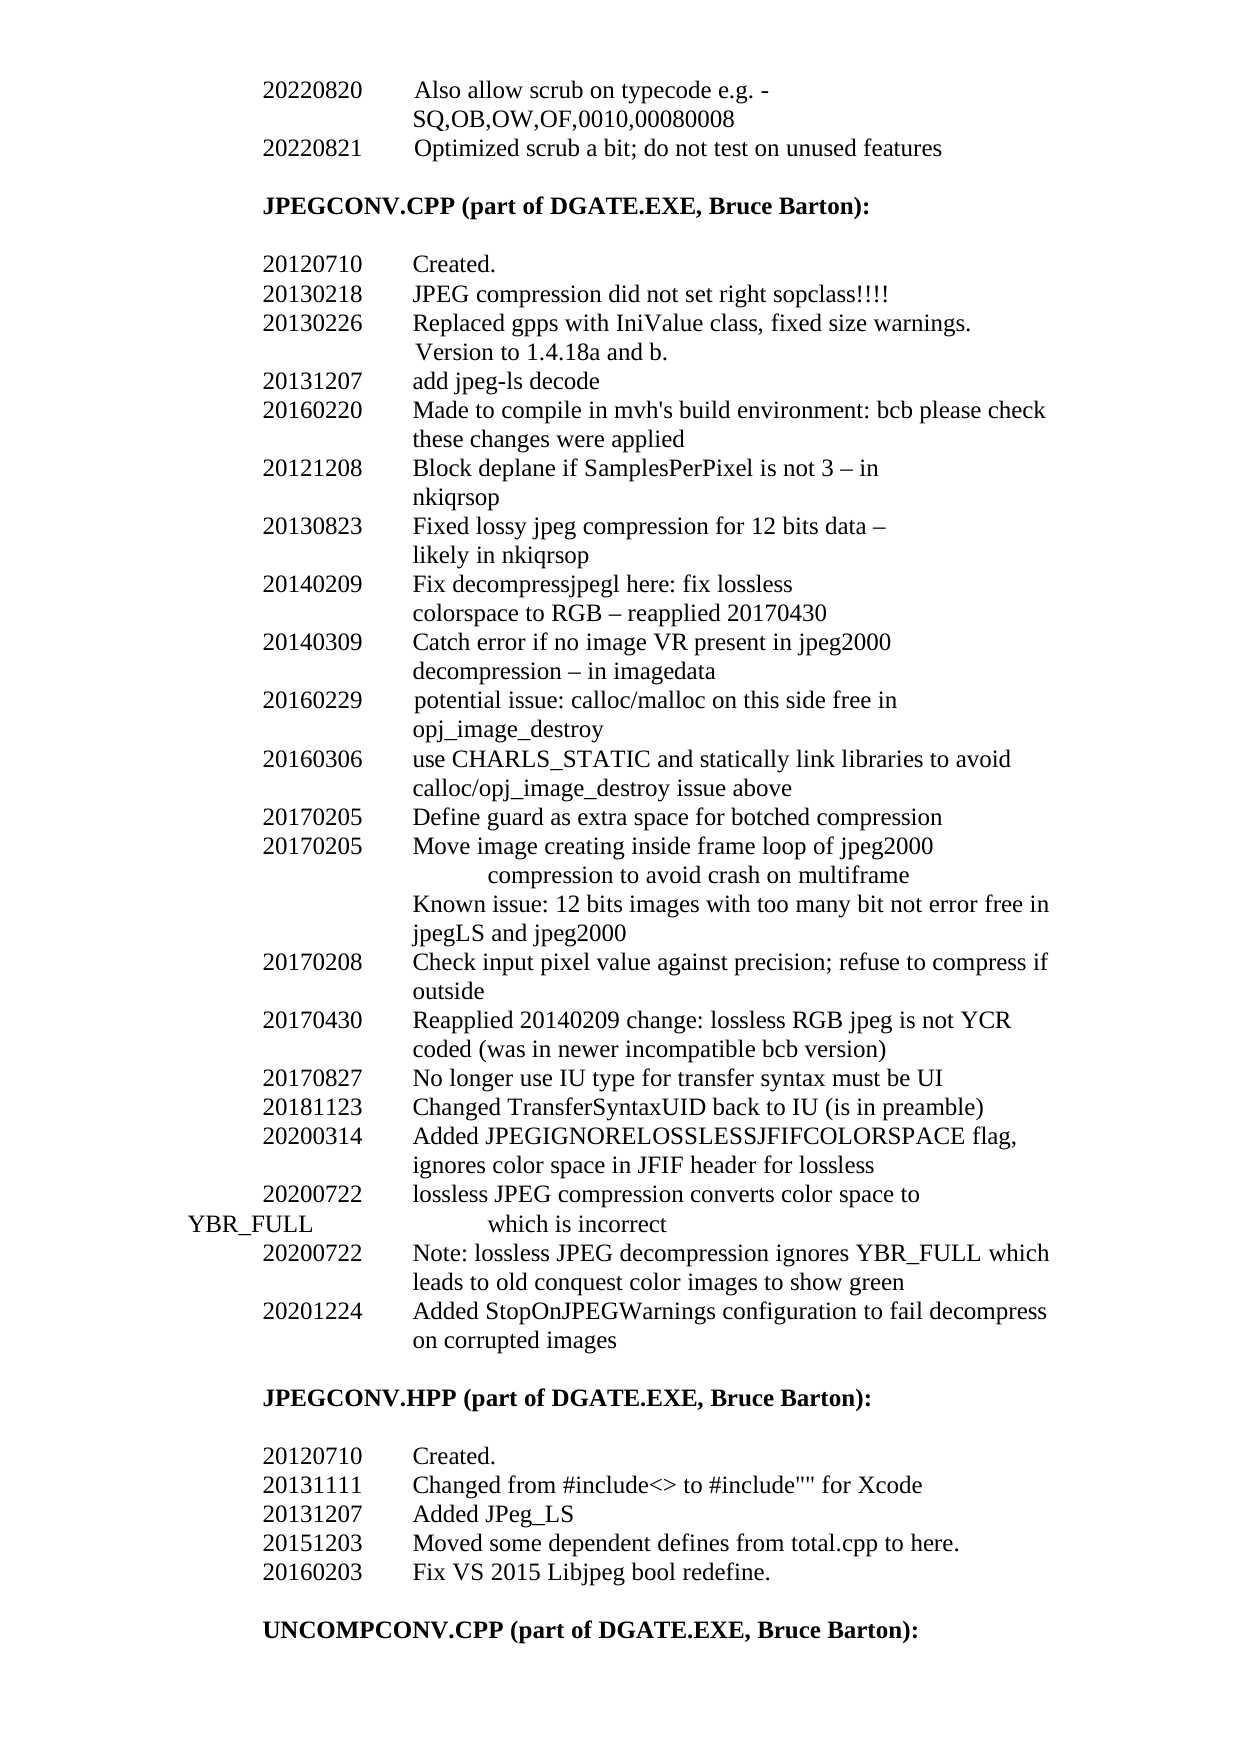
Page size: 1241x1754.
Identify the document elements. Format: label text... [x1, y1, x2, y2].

text 20200314 Added JPEGIGNORELOSSLESSJFIFCOLORSPACE flag, ignores color space in JFIF header for lossless [187, 1121, 1053, 1179]
text 20170430 Reapplied 20140209 change: lossless RGB jpeg is not YCR coded (was in newer incompatible bcb version) [187, 1005, 1053, 1063]
text 20200722 lossless JPEG compression converts color space to YBR_FULL which is incorrect 20200722 Note: lossless JPEG decompression ignores YBR_FULL which leads to old conquest color images to show green [187, 1179, 1053, 1296]
text JPEGCONV.HPP (part of DGATE.EXE, Bruce Barton): [187, 1383, 1053, 1412]
text 20181123 Changed TransferSyntaxUID back to IU (is in preamble) [187, 1092, 1053, 1121]
text 20131207 Added JPeg_LS [187, 1499, 1053, 1528]
text 20120710 Created. [187, 1441, 1053, 1470]
text 20120710 Created. 20130218 JPEG compression did not set right sopclass!!!! 20130226 Replaced gpps with IniValue class, fixed size warnings. Version to 1.4.18a and b. 20131207 add jpeg-ls decode 20160220 Made to compile in mvh's build environment: bcb please check these changes were applied 20121208 Block deplane if SamplesPerPixel is not 3 – in nkiqrsop 20130823 Fixed lossy jpeg compression for 12 bits data – likely in nkiqrsop 20140209 Fix decompressjpegl here: fix lossless colorspace to RGB – reapplied 20170430 20140309 Catch error if no image VR present in jpeg2000 decompression – in imagedata 20160229 potential issue: calloc/malloc on this side free in opj_image_destroy 20160306 use CHARLS_STATIC and statically link libraries to avoid calloc/opj_image_destroy issue above [187, 249, 1053, 802]
text 20220820 Also allow scrub on typecode e.g. -SQ,OB,OW,OF,0010,00080008 [262, 75, 1053, 133]
text UNCOMPCONV.CPP (part of DGATE.EXE, Bruce Barton): [187, 1615, 1053, 1644]
text 20151203 Moved some dependent defines from total.cpp to here. [187, 1528, 1053, 1557]
text 20170205 Define guard as extra space for botched compression 20170205 Move image creating inside frame loop of jpeg2000 compression to avoid crash on multiframe Known issue: 12 bits images with too many bit not error free in jpegLS and jpeg2000 20170208 Check input pixel value against precision; refuse to compress if outside [187, 802, 1053, 1005]
text JPEGCONV.CPP (part of DGATE.EXE, Bruce Barton): [187, 191, 1053, 220]
text 20201224 Added StopOnJPEGWarnings configuration to fail decompress on corrupted images [187, 1296, 1053, 1383]
text 20170827 No longer use IU type for transfer syntax must be UI [187, 1063, 1053, 1092]
text 20131111 Changed from #include<> to #include"" for Xcode [187, 1470, 1053, 1499]
text 20160203 Fix VS 2015 Libjpeg bool redefine. [187, 1557, 1053, 1586]
text 20220821 Optimized scrub a bit; do not test on unused features [262, 133, 1053, 162]
